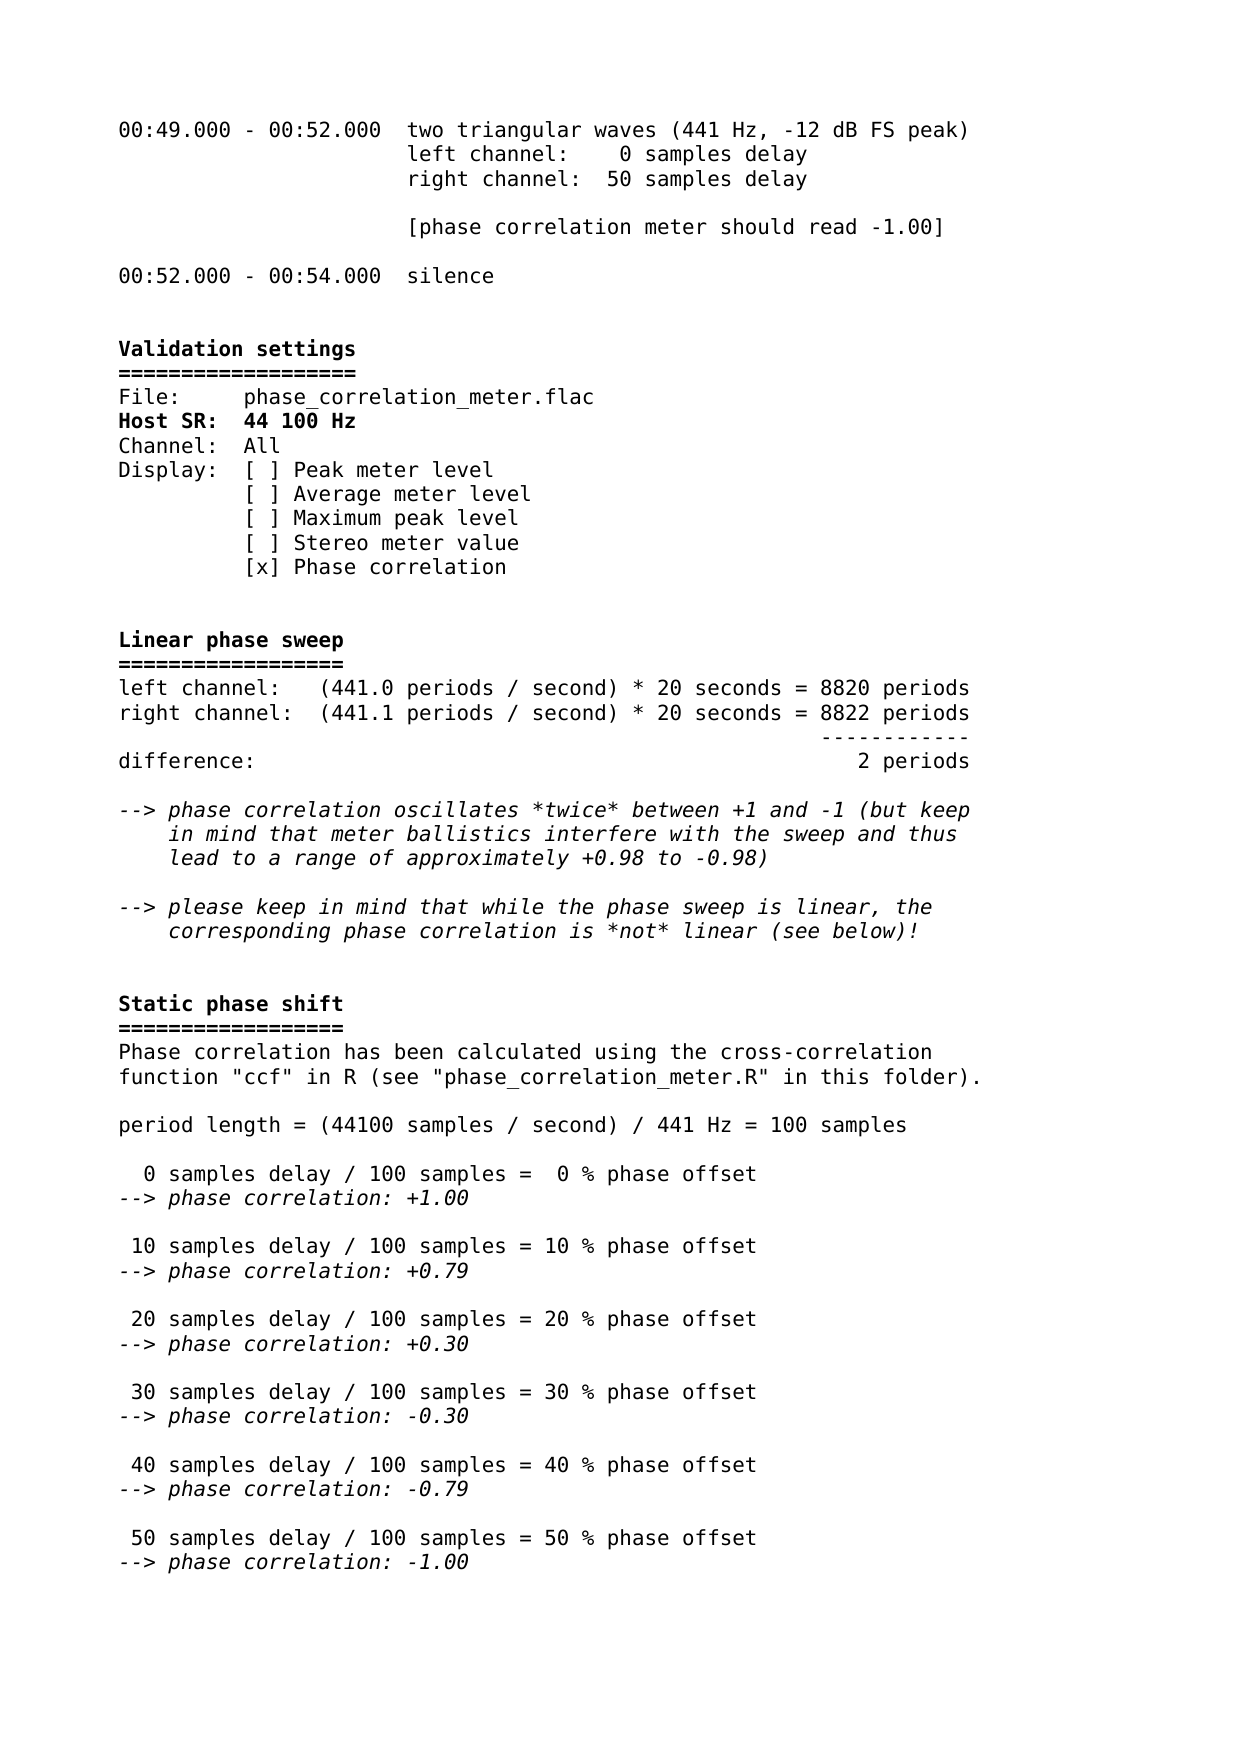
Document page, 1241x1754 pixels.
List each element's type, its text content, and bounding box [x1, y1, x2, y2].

text Static phase shift [118, 992, 1122, 1016]
text 10 samples delay / 100 samples = 10 % phase offset [118, 1234, 1122, 1259]
text period length = (44100 samples / second) / 441 Hz = 100 samples [118, 1113, 1122, 1137]
text 40 samples delay / 100 samples = 40 % phase offset [118, 1453, 1122, 1477]
text Validation settings [118, 337, 1122, 361]
text --> phase correlation: -0.79 [118, 1477, 1122, 1502]
text --> phase correlation oscillates *twice* between +1 and -1 (but keep [118, 798, 1122, 822]
text 20 samples delay / 100 samples = 20 % phase offset [118, 1307, 1122, 1332]
text left channel: 0 samples delay [118, 142, 1122, 167]
text [x] Phase correlation [118, 555, 1122, 579]
text --> phase correlation: -0.30 [118, 1404, 1122, 1429]
text --> phase correlation: +0.30 [118, 1332, 1122, 1356]
text --> phase correlation: +0.79 [118, 1259, 1122, 1283]
text in mind that meter ballistics interfere with the sweep and thus [118, 822, 1122, 846]
text ================== [118, 652, 1122, 676]
text File: phase_correlation_meter.flac [118, 385, 1122, 409]
text Phase correlation has been calculated using the cross-correlation [118, 1040, 1122, 1065]
text 30 samples delay / 100 samples = 30 % phase offset [118, 1380, 1122, 1404]
text Linear phase sweep [118, 628, 1122, 652]
text Display: [ ] Peak meter level [118, 458, 1122, 482]
text left channel: (441.0 periods / second) * 20 seconds = 8820 periods [118, 676, 1122, 701]
text [ ] Average meter level [118, 482, 1122, 506]
text 00:52.000 - 00:54.000 silence [118, 264, 1122, 288]
text 00:49.000 - 00:52.000 two triangular waves (441 Hz, -12 dB FS peak) [118, 118, 1122, 142]
text --> please keep in mind that while the phase sweep is linear, the [118, 895, 1122, 919]
text Channel: All [118, 434, 1122, 458]
text function "ccf" in R (see "phase_correlation_meter.R" in this folder). [118, 1065, 1122, 1089]
text corresponding phase correlation is *not* linear (see below)! [118, 919, 1122, 943]
text [ ] Stereo meter value [118, 531, 1122, 555]
text lead to a range of approximately +0.98 to -0.98) [118, 846, 1122, 871]
text 0 samples delay / 100 samples = 0 % phase offset [118, 1162, 1122, 1186]
text --> phase correlation: +1.00 [118, 1186, 1122, 1210]
text Host SR: 44 100 Hz [118, 409, 1122, 434]
text [ ] Maximum peak level [118, 506, 1122, 531]
text difference: 2 periods [118, 749, 1122, 773]
text ------------ [118, 725, 1122, 749]
text [phase correlation meter should read -1.00] [118, 215, 1122, 239]
text --> phase correlation: -1.00 [118, 1550, 1122, 1574]
text right channel: 50 samples delay [118, 167, 1122, 191]
text right channel: (441.1 periods / second) * 20 seconds = 8822 periods [118, 701, 1122, 725]
text =================== [118, 361, 1122, 385]
text 50 samples delay / 100 samples = 50 % phase offset [118, 1526, 1122, 1550]
text ================== [118, 1016, 1122, 1040]
